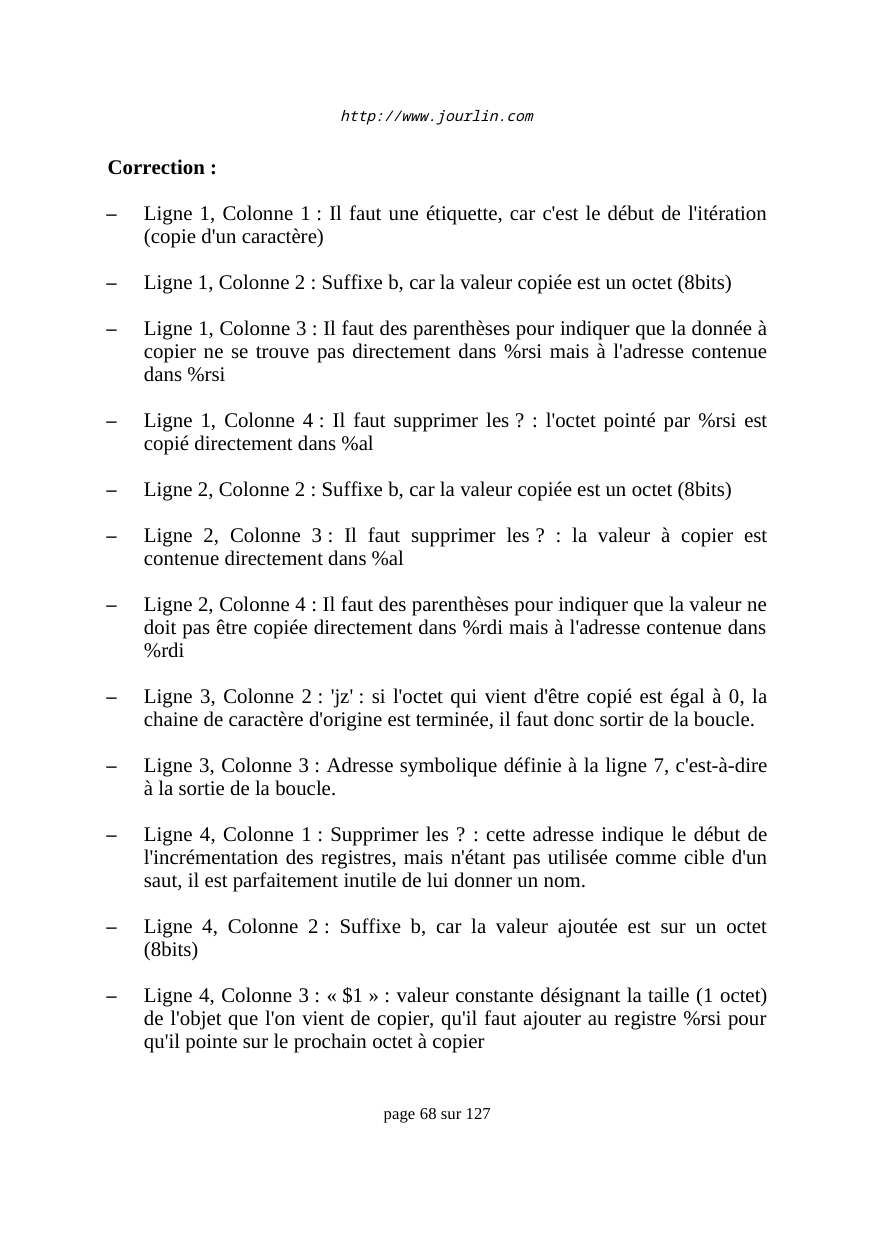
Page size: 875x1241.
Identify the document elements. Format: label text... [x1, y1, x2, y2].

list Ligne 1, Colonne 1 : Il faut une étiquette, car c'est le début de l'itération (copie d'un caractère) [106, 191, 768, 248]
list Ligne 1, Colonne 4 : Il faut supprimer les ? : l'octet pointé par %rsi est copié directement dans %al [106, 398, 768, 455]
list Ligne 3, Colonne 2 : 'jz' : si l'octet qui vient d'être copié est égal à 0, la chaine de caractère d'origine est terminée, il faut donc sortir de la boucle. [106, 674, 768, 731]
list Ligne 2, Colonne 4 : Il faut des parenthèses pour indiquer que la valeur ne doit pas être copiée directement dans %rdi mais à l'adresse contenue dans %rdi [106, 582, 768, 662]
list Ligne 1, Colonne 2 : Suffixe b, car la valeur copiée est un octet (8bits) [106, 260, 768, 294]
list Ligne 4, Colonne 1 : Supprimer les ? : cette adresse indique le début de l'incrémentation des registres, mais n'étant pas utilisée comme cible d'un saut, il est parfaitement inutile de lui donner un nom. [106, 813, 768, 892]
list Ligne 2, Colonne 3 : Il faut supprimer les ? : la valeur à copier est contenue directement dans %al [106, 513, 768, 570]
list Ligne 4, Colonne 3 : « $1 » : valeur constante désignant la taille (1 octet) de l'objet que l'on vient de copier, qu'il faut ajouter au registre %rsi pour qu'il pointe sur le prochain octet à copier [106, 974, 768, 1053]
list Ligne 1, Colonne 3 : Il faut des parenthèses pour indiquer que la donnée à copier ne se trouve pas directement dans %rsi mais à l'adresse contenue dans %rsi [106, 306, 768, 386]
list Ligne 3, Colonne 3 : Adresse symbolique définie à la ligne 7, c'est-à-dire à la sortie de la boucle. [106, 743, 768, 800]
list Ligne 4, Colonne 2 : Suffixe b, car la valeur ajoutée est sur un octet (8bits) [106, 905, 768, 961]
list Ligne 2, Colonne 2 : Suffixe b, car la valeur copiée est un octet (8bits) [106, 467, 768, 501]
list Correction : [70, 156, 768, 178]
